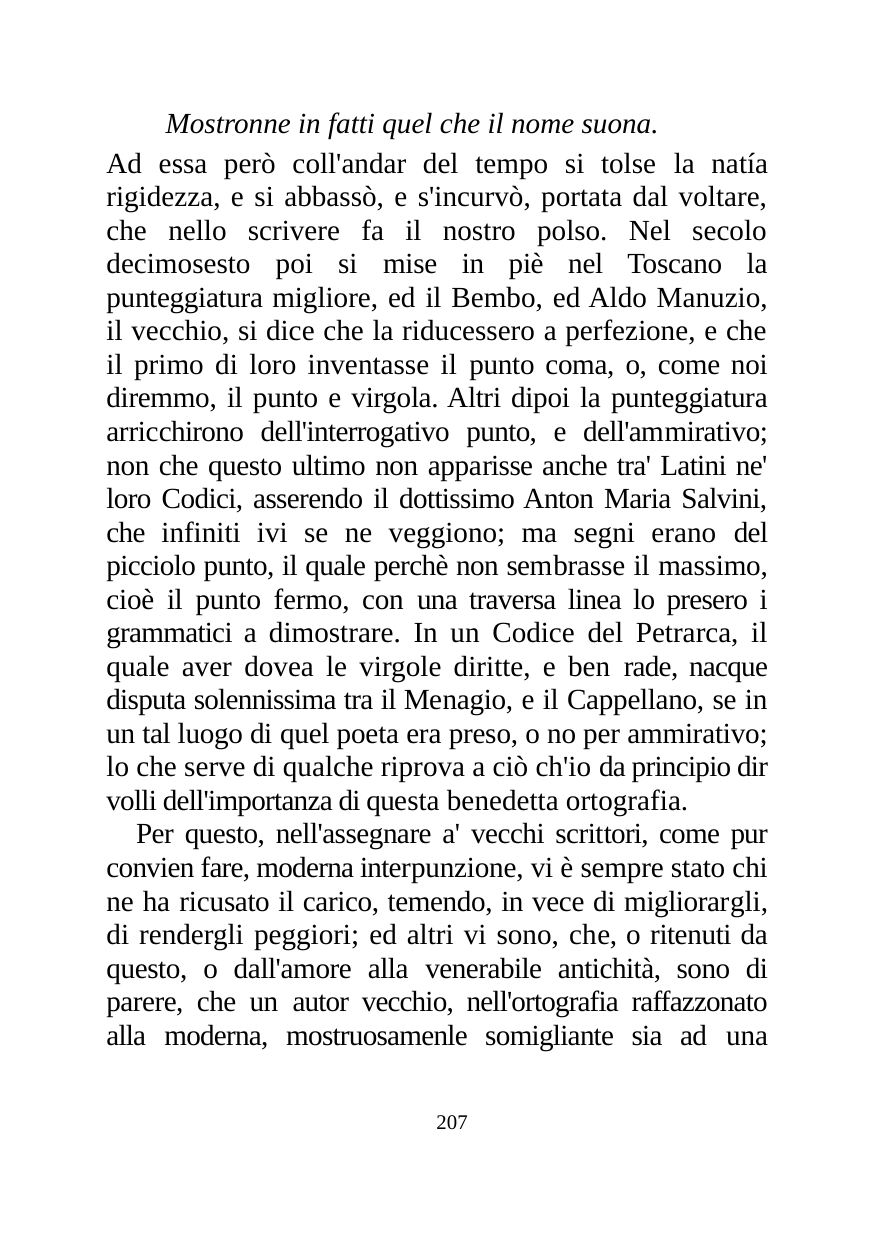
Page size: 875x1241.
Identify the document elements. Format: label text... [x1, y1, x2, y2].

text Ad essa però coll'andar del tempo si tolse la natía rigidezza, e si abbassò, e s'incurvò, portata dal voltare, che nello scrivere fa il nostro polso. Nel secolo decimosesto poi si mise in piè nel Toscano la punteggiatura migliore, ed il Bembo, ed Aldo Manuzio, il vecchio, si dice che la riducessero a perfezione, e che il primo di loro inventasse il punto coma, o, come noi diremmo, il punto e virgola. Altri dipoi la punteggiatura arricchirono dell'interrogativo punto, e dell'ammirativo; non che questo ultimo non apparisse anche tra' Latini ne' loro Codici, asserendo il dottissimo Anton Maria Salvini, che infiniti ivi se ne veggiono; ma segni erano del picciolo punto, il quale perchè non sembrasse il massimo, cioè il punto fermo, con una traversa linea lo presero i grammatici a dimostrare. In un Codice del Petrarca, il quale aver dovea le virgole diritte, e ben rade, nacque disputa solennissima tra il Menagio, e il Cappellano, se in un tal luogo di quel poeta era preso, o no per ammirativo; lo che serve di qualche riprova a ciò ch'io da principio dir volli dell'importanza di questa benedetta ortografia. [106, 146, 768, 817]
text Mostronne in fatti quel che il nome suona. [165, 106, 768, 140]
text Per questo, nell'assegnare a' vecchi scrittori, come pur convien fare, moderna interpunzione, vi è sempre stato chi ne ha ricusato il carico, temendo, in vece di migliorargli, di rendergli peggiori; ed altri vi sono, che, o ritenuti da questo, o dall'amore alla venerabile antichità, sono di parere, che un autor vecchio, nell'ortografia raffazzonato alla moderna, mostruosamenle somigliante sia ad una [106, 817, 768, 1051]
